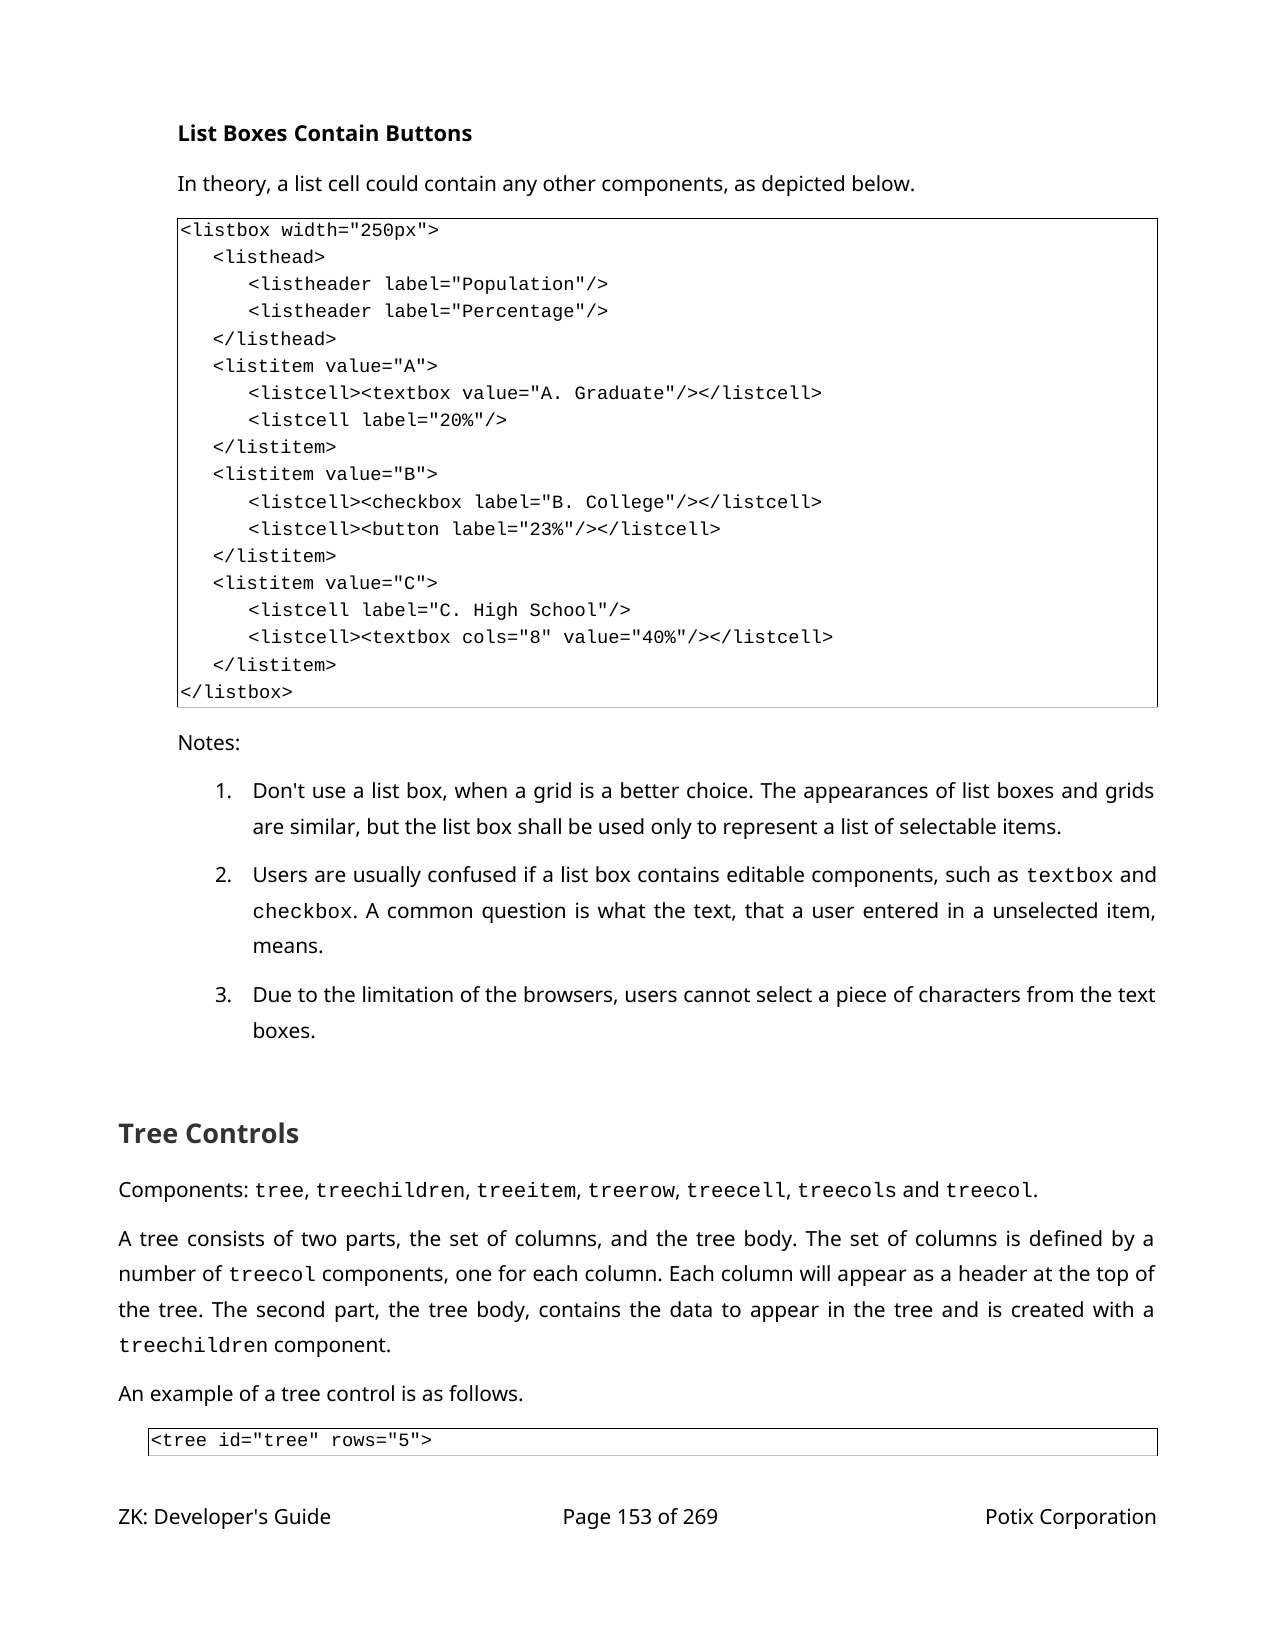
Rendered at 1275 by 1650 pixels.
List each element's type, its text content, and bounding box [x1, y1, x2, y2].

text A tree consists of two parts, the set of columns, and the tree body. The set of columns is defined by a number of treecol components, one for each column. Each column will appear as a header at the top of the tree. The second part, the tree body, contains the data to appear in the tree and is created with a treechildren component. [118, 1224, 1157, 1359]
text </listitem> [178, 544, 1157, 568]
text <listcell><checkbox label="B. College"/></listcell> [178, 489, 1157, 514]
text <listbox width="250px"> [178, 219, 1157, 242]
text </listbox> [178, 680, 1157, 707]
text <listcell><textbox cols="8" value="40%"/></listcell> [178, 625, 1157, 650]
text <listcell label="C. High School"/> [178, 598, 1157, 622]
text </listitem> [178, 653, 1157, 677]
subtitle List Boxes Contain Buttons [177, 118, 1157, 148]
text </listhead> [178, 326, 1157, 351]
text In theory, a list cell could contain any other components, as depicted below. [177, 169, 1157, 197]
text </listitem> [178, 435, 1157, 459]
text <listheader label="Percentage"/> [178, 299, 1157, 323]
text <listitem value="C"> [178, 571, 1157, 595]
text <listitem value="A"> [178, 353, 1157, 378]
list Don't use a list box, when a grid is a better choice. The appearances of list boxes and grids are similar, but the list box shall be used only to represent a list of selectable items. [215, 777, 1157, 840]
subtitle Tree Controls [118, 1115, 1157, 1152]
text <listcell><button label="23%"/></listcell> [178, 517, 1157, 541]
list Users are usually confused if a list box contains editable components, such as textbox and checkbox. A common question is what the text, that a user entered in a unselected item, means. [215, 861, 1157, 960]
text <listcell><textbox value="A. Graduate"/></listcell> [178, 381, 1157, 405]
text Components: tree, treechildren, treeitem, treerow, treecell, treecols and treecol. [118, 1175, 1157, 1204]
text <listheader label="Population"/> [178, 272, 1157, 296]
text <listcell label="20%"/> [178, 408, 1157, 432]
text <listhead> [178, 245, 1157, 269]
text <tree id="tree" rows="5"> [149, 1429, 1157, 1455]
text An example of a tree control is as follows. [118, 1379, 1157, 1408]
list Due to the limitation of the browsers, users cannot select a piece of characters from the text boxes. [215, 981, 1157, 1044]
text <listitem value="B"> [178, 462, 1157, 487]
text Notes: [177, 728, 1157, 756]
